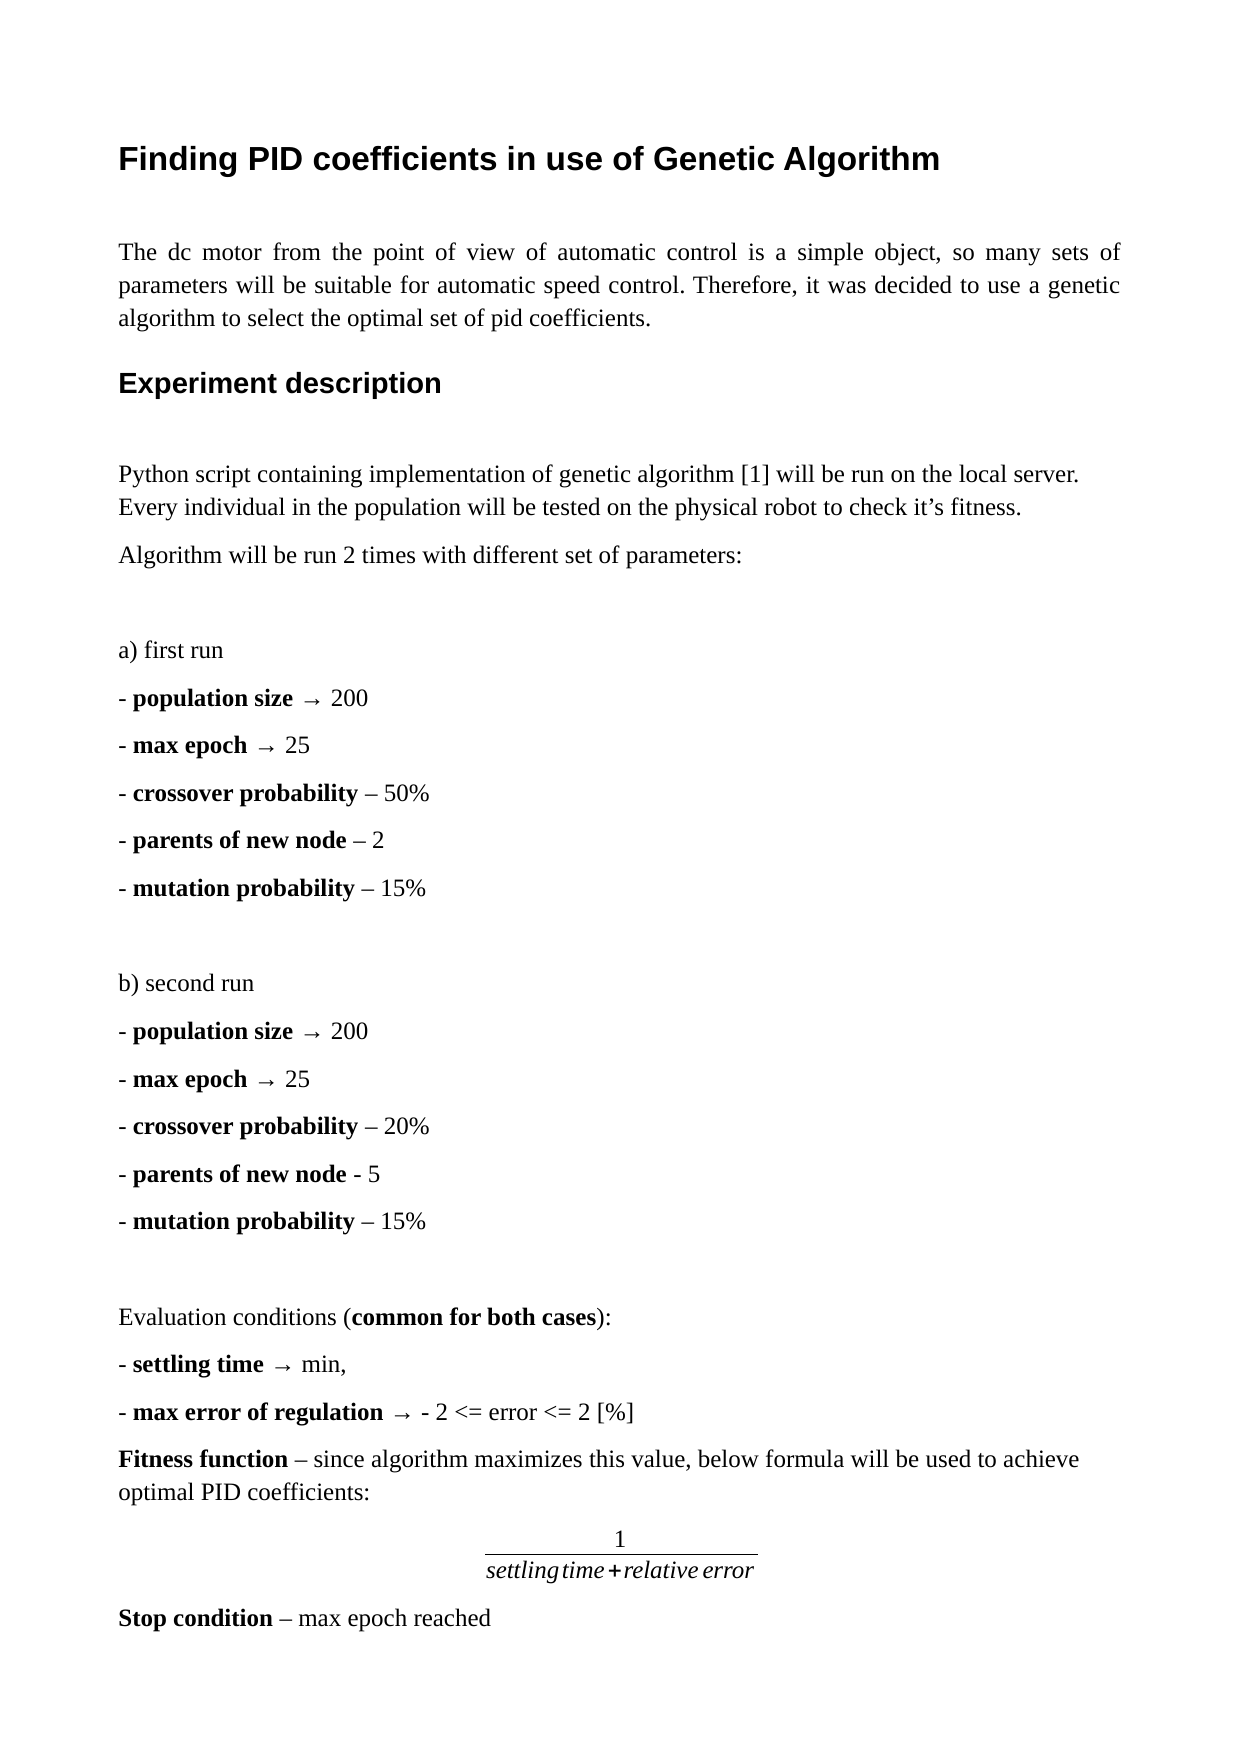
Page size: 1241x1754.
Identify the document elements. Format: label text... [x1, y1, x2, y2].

text - mutation probability – 15% [118, 873, 1122, 902]
text - population size → 200 [118, 683, 1122, 712]
text Python script containing implementation of genetic algorithm [1] will be run on the local server. Every individual in the population will be tested on the physical robot to check it’s fitness. [118, 459, 1122, 521]
text b) second run [118, 968, 1122, 997]
text - population size → 200 [118, 1016, 1122, 1045]
subtitle Experiment description [118, 366, 1122, 399]
text - mutation probability – 15% [118, 1206, 1122, 1235]
text a) first run [118, 635, 1122, 664]
text - max epoch → 25 [118, 1064, 1122, 1092]
text Evaluation conditions (common for both cases): [118, 1302, 1122, 1330]
text Stop condition – max epoch reached [118, 1603, 1122, 1632]
text - crossover probability – 50% [118, 778, 1122, 807]
text - parents of new node – 2 [118, 826, 1122, 854]
text Fitness function – since algorithm maximizes this value, below formula will be used to achieve optimal PID coefficients: [118, 1444, 1122, 1506]
text - parents of new node - 5 [118, 1159, 1122, 1188]
text - settling time → min, [118, 1349, 1122, 1378]
text - max epoch → 25 [118, 730, 1122, 759]
text - max error of regulation → - 2 <= error <= 2 [%] [118, 1397, 1122, 1426]
text The dc motor from the point of view of automatic control is a simple object, so many sets of parameters will be suitable for automatic speed control. Therefore, it was decided to use a genetic algorithm to select the optimal set of pid coefficients. [118, 237, 1122, 332]
text Algorithm will be run 2 times with different set of parameters: [118, 540, 1122, 569]
text - crossover probability – 20% [118, 1111, 1122, 1140]
subtitle Finding PID coefficients in use of Genetic Algorithm [118, 139, 1122, 177]
